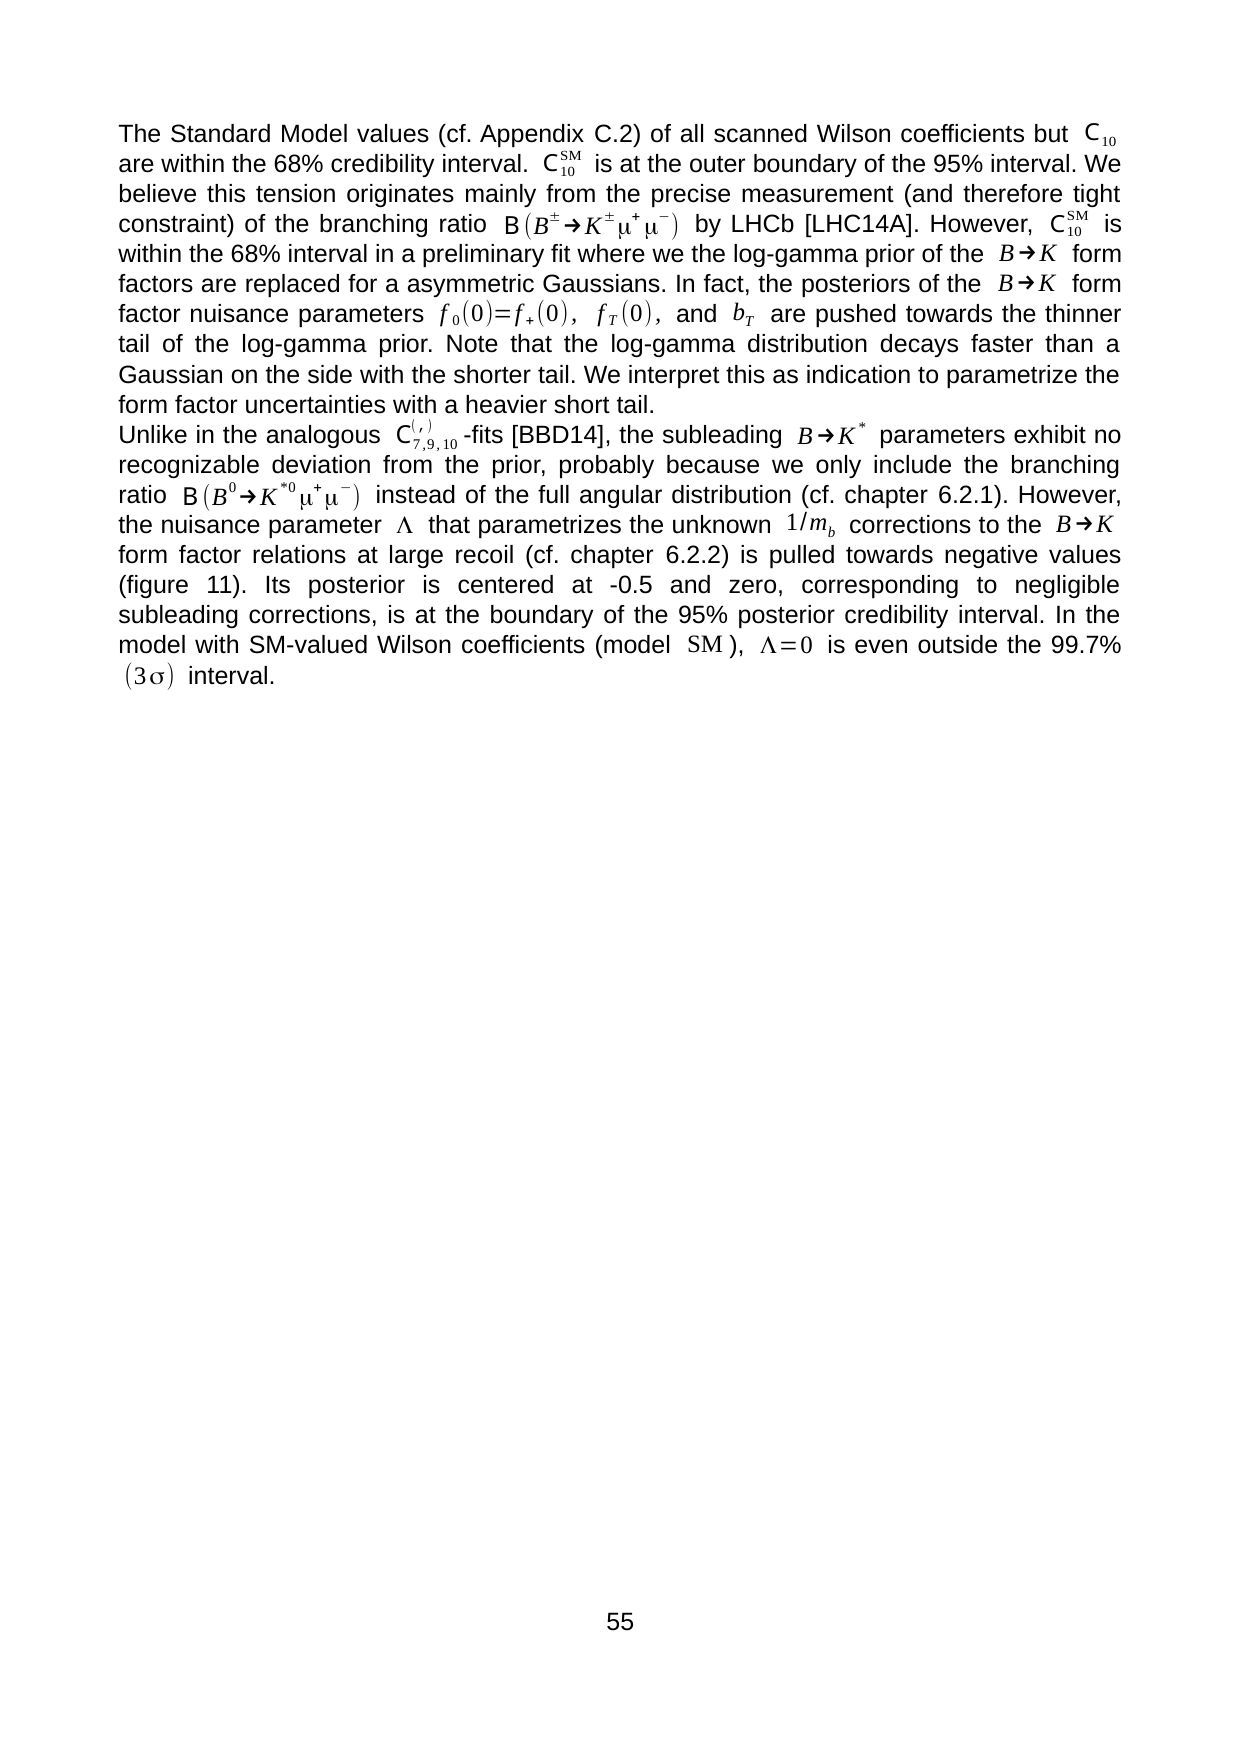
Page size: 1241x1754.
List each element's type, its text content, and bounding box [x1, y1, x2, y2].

text The Standard Model values (cf. Appendix C.2) of all scanned Wilson coefficients but are within the 68% credibility interval. is at the outer boundary of the 95% interval. We believe this tension originates mainly from the precise measurement (and therefore tight constraint) of the branching ratio by LHCb [LHC14A]. However, is within the 68% interval in a preliminary fit where we the log-gamma prior of the form factors are replaced for a asymmetric Gaussians. In fact, the posteriors of the form factor nuisance parameters and are pushed towards the thinner tail of the log-gamma prior. Note that the log-gamma distribution decays faster than a Gaussian on the side with the shorter tail. We interpret this as indication to parametrize the form factor uncertainties with a heavier short tail. [118, 118, 1122, 419]
text Unlike in the analogous -fits [BBD14], the subleading parameters exhibit no recognizable deviation from the prior, probably because we only include the branching ratio instead of the full angular distribution (cf. chapter 6.2.1). However, the nuisance parameter that parametrizes the unknown corrections to the form factor relations at large recoil (cf. chapter 6.2.2) is pulled towards negative values (figure 11). Its posterior is centered at -0.5 and zero, corresponding to negligible subleading corrections, is at the boundary of the 95% posterior credibility interval. In the model with SM-valued Wilson coefficients (model ), is even outside the 99.7% interval. [118, 419, 1122, 690]
